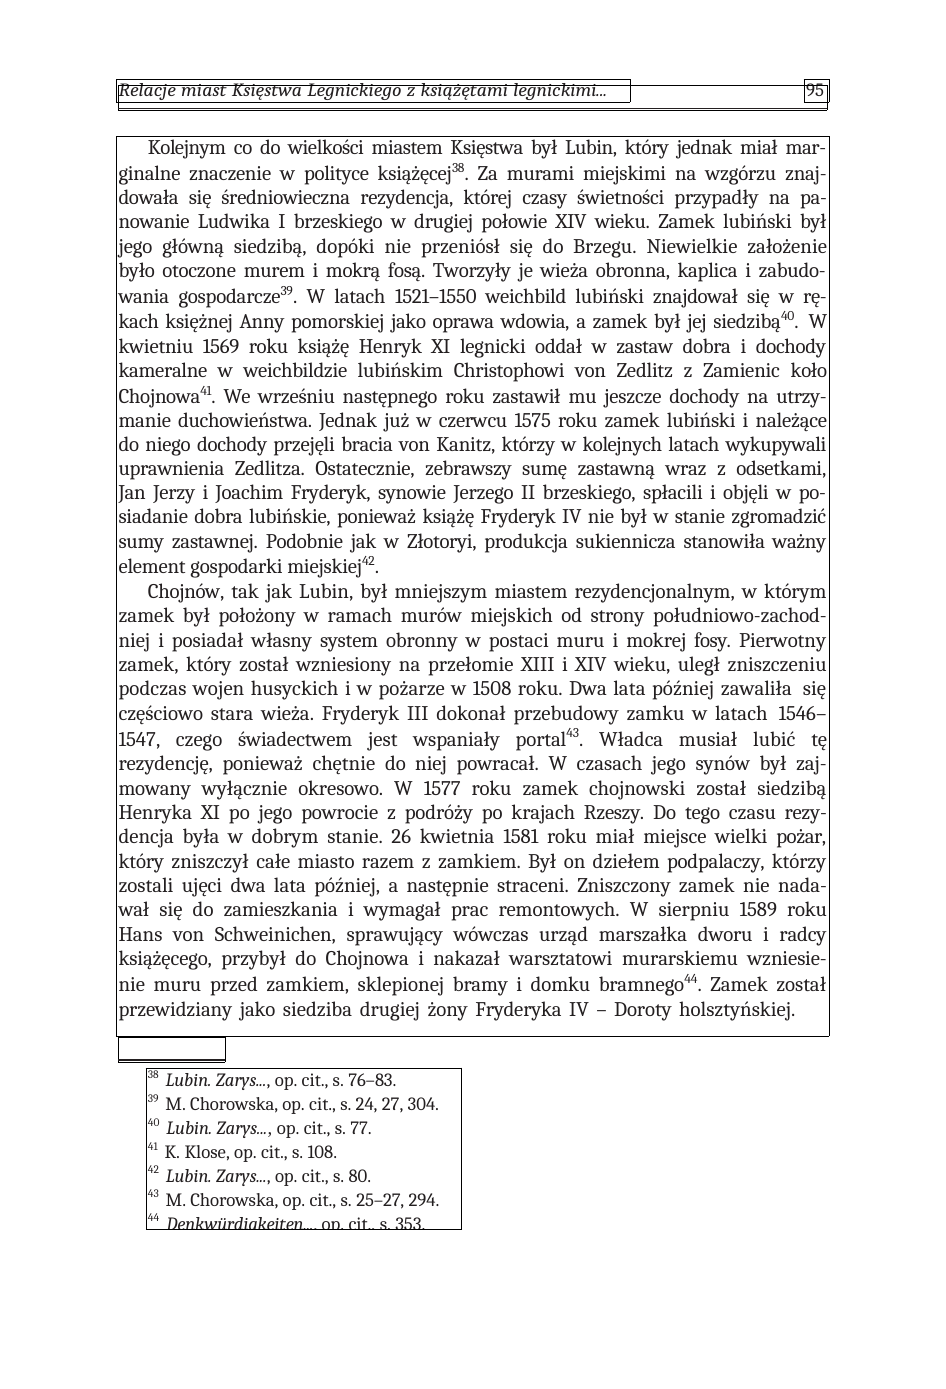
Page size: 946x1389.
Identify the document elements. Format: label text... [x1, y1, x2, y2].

text 95 [806, 80, 829, 101]
text 39 M. Chorowska, op. cit., s. 24, 27, 304. [148, 1092, 461, 1115]
text Chojnów, tak jak Lubin, był mniejszym miastem rezydencjonalnym, w którym zamek był położony w ramach murów miejskich od strony południowo-zachod- niej i posiadał własny system obronny w postaci muru i mokrej fosy. Pierwotny zamek, który został wzniesiony na przełomie XIII i XIV wieku, uległ zniszczeniu podczas wojen husyckich i w pożarze w 1508 roku. Dwa lata później zawaliła się częściowo stara wieża. Fryderyk III dokonał przebudowy zamku w latach 1546–1547, czego świadectwem jest wspaniały portal43. Władca musiał lubić tę rezydencję, ponieważ chętnie do niej powracał. W czasach jego synów był zaj- mowany wyłącznie okresowo. W 1577 roku zamek chojnowski został siedzibą Henryka XI po jego powrocie z podróży po krajach Rzeszy. Do tego czasu rezy- dencja była w dobrym stanie. 26 kwietnia 1581 roku miał miejsce wielki pożar, który zniszczył całe miasto razem z zamkiem. Był on dziełem podpalaczy, którzy zostali ujęci dwa lata później, a następnie straceni. Zniszczony zamek nie nada- wał się do zamieszkania i wymagał prac remontowych. W sierpniu 1589 roku Hans von Schweinichen, sprawujący wówczas urząd marszałka dworu i radcy książęcego, przybył do Chojnowa i nakazał warsztatowi murarskiemu wzniesie- nie muru przed zamkiem, sklepionej bramy i domku bramnego44. Zamek został przewidziany jako siedziba drugiej żony Fryderyka IV – Doroty holsztyńskiej. [118, 579, 827, 1021]
text 42 Lubin. Zarys..., op. cit., s. 80. [148, 1163, 461, 1187]
text Relacje miast Księstwa Legnickiego z książętami legnickimi... [119, 86, 630, 101]
text 43 M. Chorowska, op. cit., s. 25–27, 294. [148, 1187, 461, 1211]
text 38 Lubin. Zarys..., op. cit., s. 76–83. [148, 1069, 461, 1091]
text 41 K. Klose, op. cit., s. 108. [148, 1140, 461, 1163]
text [118, 80, 630, 85]
text Kolejnym co do wielkości miastem Księstwa był Lubin, który jednak miał mar- ginalne znaczenie w polityce książęcej38. Za murami miejskimi na wzgórzu znaj- dowała się średniowieczna rezydencja, której czasy świetności przypadły na pa- nowanie Ludwika I brzeskiego w drugiej połowie XIV wieku. Zamek lubiński był jego główną siedzibą, dopóki nie przeniósł się do Brzegu. Niewielkie założenie było otoczone murem i mokrą fosą. Tworzyły je wieża obronna, kaplica i zabudo- wania gospodarcze39. W latach 1521–1550 weichbild lubiński znajdował się w rę- kach księżnej Anny pomorskiej jako oprawa wdowia, a zamek był jej siedzibą40. W kwietniu 1569 roku książę Henryk XI legnicki oddał w zastaw dobra i dochody kameralne w weichbildzie lubińskim Christophowi von Zedlitz z Zamienic koło Chojnowa41. We wrześniu następnego roku zastawił mu jeszcze dochody na utrzy- manie duchowieństwa. Jednak już w czerwcu 1575 roku zamek lubiński i należące do niego dochody przejęli bracia von Kanitz, którzy w kolejnych latach wykupywali uprawnienia Zedlitza. Ostatecznie, zebrawszy sumę zastawną wraz z odsetkami, Jan Jerzy i Joachim Fryderyk, synowie Jerzego II brzeskiego, spłacili i objęli w po- siadanie dobra lubińskie, ponieważ książę Fryderyk IV nie był w stanie zgromadzić sumy zastawnej. Podobnie jak w Złotoryi, produkcja sukiennicza stanowiła ważny element gospodarki miejskiej42. [118, 137, 827, 579]
text 44 Denkwürdigkeiten..., op. cit., s. 353. [148, 1211, 461, 1229]
text 40 Lubin. Zarys..., op. cit., s. 77. [148, 1116, 461, 1139]
